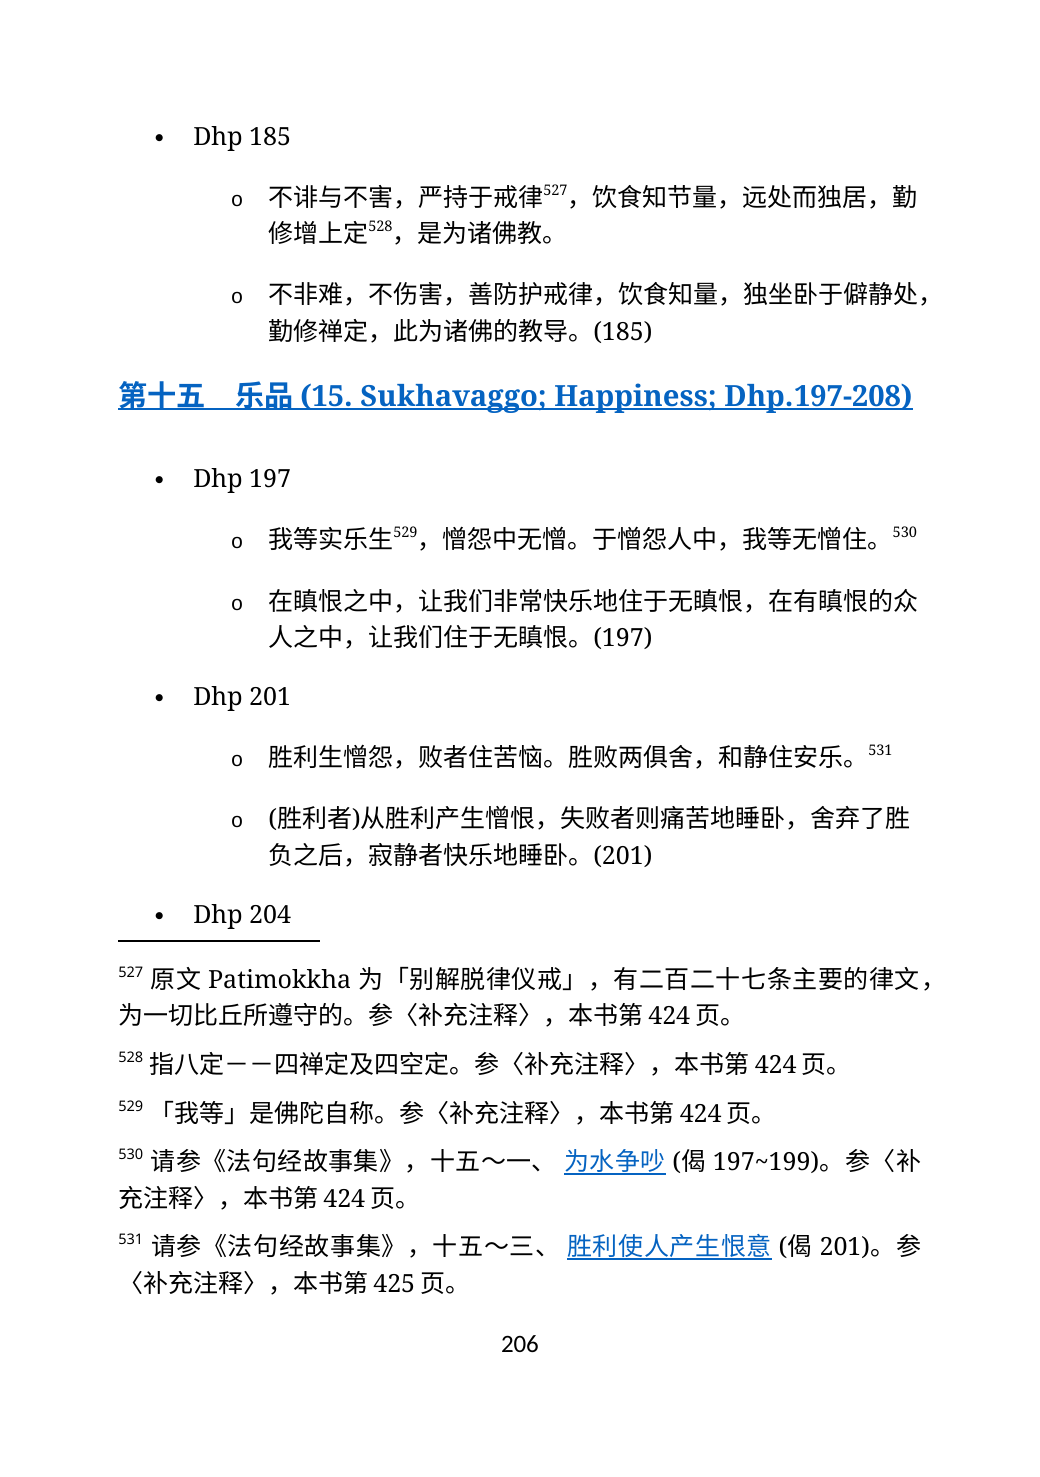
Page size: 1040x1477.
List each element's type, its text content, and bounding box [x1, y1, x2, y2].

list 在瞋恨之中，让我们非常快乐地住于无瞋恨，在有瞋恨的众人之中，让我们住于无瞋恨。(197) [231, 581, 921, 653]
list 请参《法句经故事集》，十五～一、 为水争吵 (偈 197~199)。参〈补充注释〉，本书第424页。 [118, 1142, 921, 1214]
list 胜利生憎怨，败者住苦恼。胜败两俱舍，和静住安乐。 [231, 738, 921, 774]
subtitle 第十五 乐品 (15. Sukhavaggo; Happiness; Dhp.197-208) [118, 372, 921, 414]
list 不诽与不害，严持于戒律，饮食知节量，远处而独居，勤修增上定，是为诸佛教。 [231, 177, 921, 250]
list 我等实乐生，憎怨中无憎。于憎怨人中，我等无憎住。 [231, 520, 921, 556]
list 原文 Patimokkha 为「别解脱律仪戒」，有二百二十七条主要的律文，为一切比丘所遵守的。参〈补充注释〉，本书第424页。 [118, 959, 921, 1032]
list Dhp 204 [156, 896, 921, 930]
list 请参《法句经故事集》，十五～三、 胜利使人产生恨意 (偈 201)。参〈补充注释〉，本书第425页。 [118, 1227, 921, 1299]
list 「我等」是佛陀自称。参〈补充注释〉，本书第424页。 [118, 1093, 921, 1129]
list 指八定－－四禅定及四空定。参〈补充注释〉，本书第424页。 [118, 1044, 921, 1081]
list Dhp 197 [156, 461, 921, 495]
list Dhp 201 [156, 678, 921, 713]
list (胜利者)从胜利产生憎恨，失败者则痛苦地睡卧，舍弃了胜负之后，寂静者快乐地睡卧。(201) [231, 799, 921, 871]
list 不非难，不伤害，善防护戒律，饮食知量，独坐卧于僻静处，勤修禅定，此为诸佛的教导。(185) [231, 275, 921, 347]
list Dhp 185 [156, 118, 921, 152]
